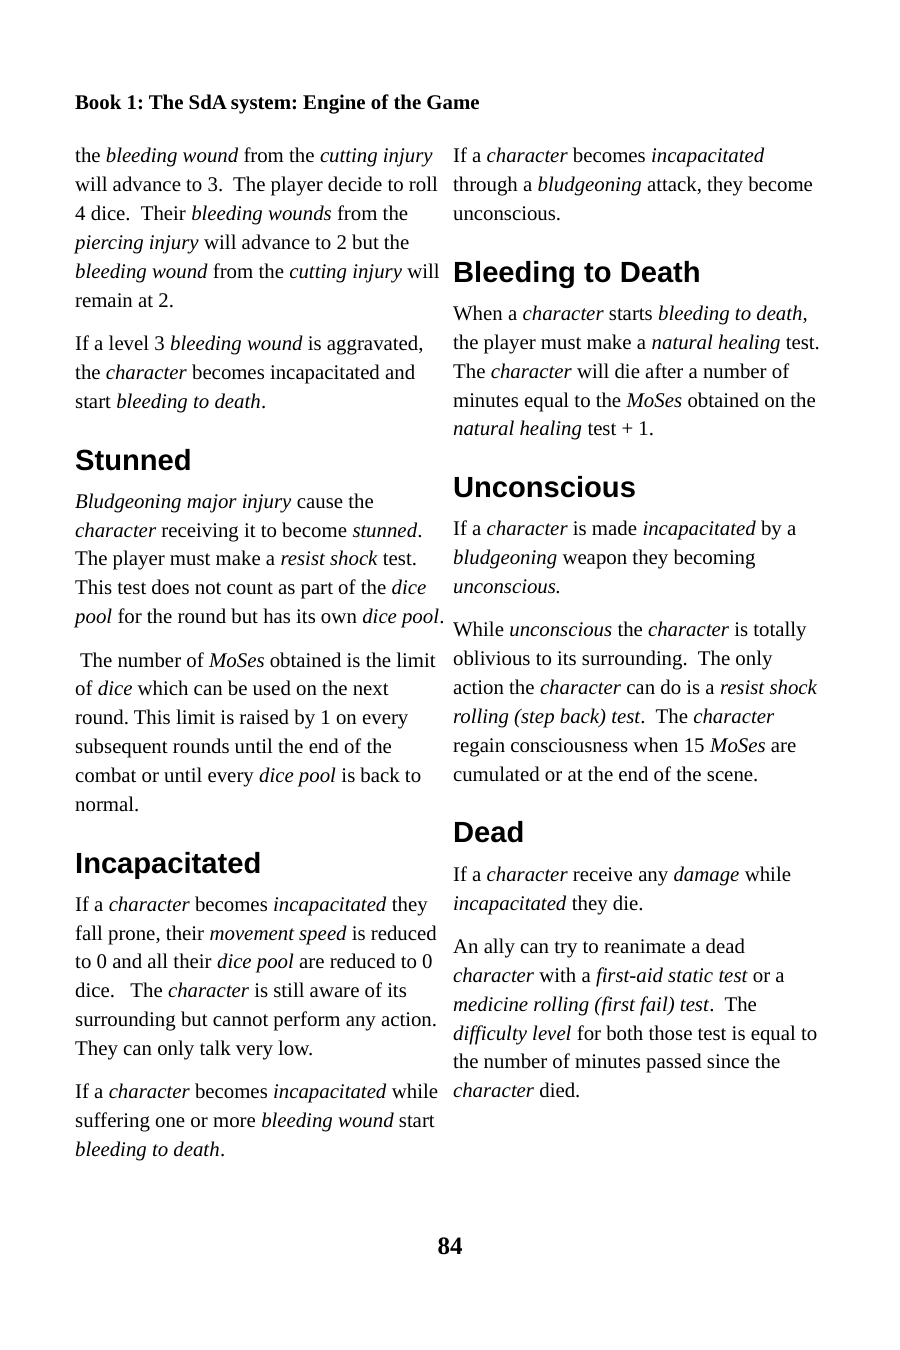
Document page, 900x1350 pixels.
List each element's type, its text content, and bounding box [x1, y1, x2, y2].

subtitle Stunned [75, 443, 447, 476]
text While unconscious the character is totally oblivious to its surrounding. The only action the character can do is a resist shock rolling (step back) test. The character regain consciousness when 15 MoSes are cumulated or at the end of the scene. [453, 617, 825, 786]
text If a character becomes incapacitated while suffering one or more bleeding wound start bleeding to death. [75, 1079, 447, 1161]
text If a character receive any damage while incapacitated they die. [453, 862, 825, 914]
subtitle Dead [453, 816, 825, 849]
text If a character becomes incapacitated through a bludgeoning attack, they become unconscious. [453, 143, 825, 225]
text the bleeding wound from the cutting injury will advance to 3. The player decide to roll 4 dice. Their bleeding wounds from the piercing injury will advance to 2 but the bleeding wound from the cutting injury will remain at 2. [75, 143, 447, 312]
text If a level 3 bleeding wound is aggravated, the character becomes incapacitated and start bleeding to death. [75, 331, 447, 413]
text When a character starts bleeding to death, the player must make a natural healing test. The character will die after a number of minutes equal to the MoSes obtained on the natural healing test + 1. [453, 301, 825, 440]
text Bludgeoning major injury cause the character receiving it to become stunned. The player must make a resist shock test. This test does not count as part of the dice pool for the round but has its own dice pool. [75, 489, 447, 628]
text If a character is made incapacitated by a bludgeoning weapon they becoming unconscious. [453, 516, 825, 598]
text The number of MoSes obtained is the limit of dice which can be used on the next round. This limit is raised by 1 on every subsequent rounds until the end of the combat or until every dice pool is back to normal. [75, 647, 447, 816]
text An ally can try to reanimate a dead character with a first-aid static test or a medicine rolling (first fail) test. The difficulty level for both those test is equal to the number of minutes passed since the character died. [453, 934, 825, 1102]
text If a character becomes incapacitated they fall prone, their movement speed is reduced to 0 and all their dice pool are reduced to 0 dice. The character is still aware of its surrounding but cannot perform any action. They can only talk very low. [75, 892, 447, 1060]
subtitle Incapacitated [75, 846, 447, 879]
subtitle Unconscious [453, 470, 825, 504]
subtitle Bleeding to Death [453, 255, 825, 288]
